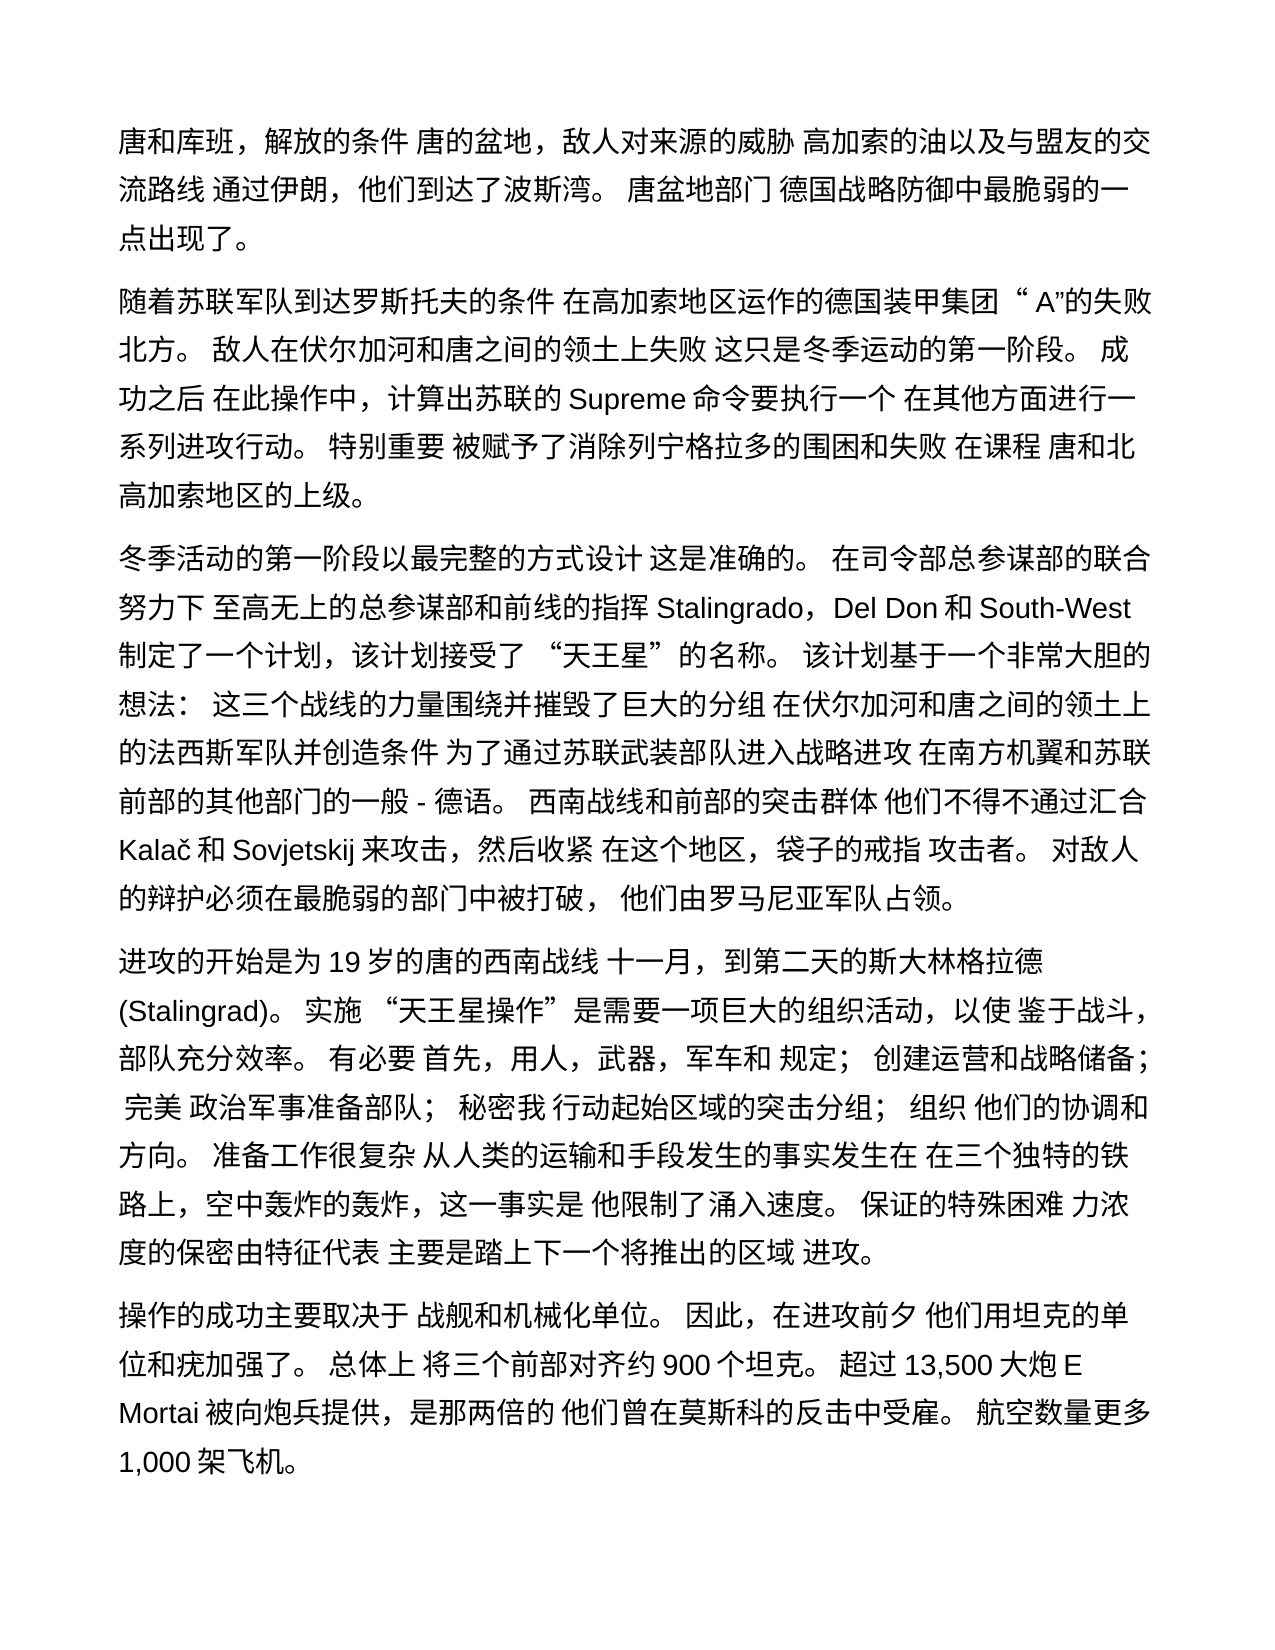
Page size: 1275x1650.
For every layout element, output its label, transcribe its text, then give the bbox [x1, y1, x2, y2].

text 随着苏联军队到达罗斯托夫的条件 在高加索地区运作的德国装甲集团“ A”的失败 北方。 敌人在伏尔加河和唐之间的领土上失败 这只是冬季运动的第一阶段。 成功之后 在此操作中，计算出苏联的Supreme命令要执行一个 在其他方面进行一系列进攻行动。 特别重要 被赋予了消除列宁格拉多的围困和失败 在课程 唐和北高加索地区的上级。 [118, 278, 1157, 515]
text 冬季活动的第一阶段以最完整的方式设计 这是准确的。 在司令部总参谋部的联合努力下 至高无上的总参谋部和前线的指挥 Stalingrado，Del Don和South-West制定了一个计划，该计划接受了 “天王星”的名称。 该计划基于一个非常大胆的想法： 这三个战线的力量围绕并摧毁了巨大的分组 在伏尔加河和唐之间的领土上的法西斯军队并创造条件 为了通过苏联武装部队进入战略进攻 在南方机翼和苏联前部的其他部门的一般 - 德语。 西南战线和前部的突击群体 他们不得不通过汇合Kalač和Sovjetskij来攻击，然后收紧 在这个地区，袋子的戒指 攻击者。 对敌人的辩护必须在最脆弱的部门中被打破， 他们由罗马尼亚军队占领。 [118, 536, 1157, 918]
text 进攻的开始是为19岁的唐的西南战线 十一月，到第二天的斯大林格拉德(Stalingrad)。 实施 “天王星操作”是需要一项巨大的组织活动，以使 鉴于战斗，部队充分效率。 有必要 首先，用人，武器，军车和 规定； 创建运营和战略储备； 完美 政治军事准备部队； 秘密我 行动起始区域的突击分组； 组织 他们的协调和方向。 准备工作很复杂 从人类的运输和手段发生的事实发生在 在三个独特的铁路上，空中轰炸的轰炸，这一事实是 他限制了涌入速度。 保证的特殊困难 力浓度的保密由特征代表 主要是踏上下一个将推出的区域 进攻。 [118, 938, 1157, 1272]
text 操作的成功主要取决于 战舰和机械化单位。 因此，在进攻前夕 他们用坦克的单位和疣加强了。 总体上 将三个前部对齐约900个坦克。 超过13,500大炮E Mortai被向炮兵提供，是那两倍的 他们曾在莫斯科的反击中受雇。 航空数量更多 1,000架飞机。 [118, 1293, 1157, 1481]
text 唐和库班，解放的条件 唐的盆地，敌人对来源的威胁 高加索的油以及与盟友的交流路线 通过伊朗，他们到达了波斯湾。 唐盆地部门 德国战略防御中最脆弱的一点出现了。 [118, 118, 1157, 257]
